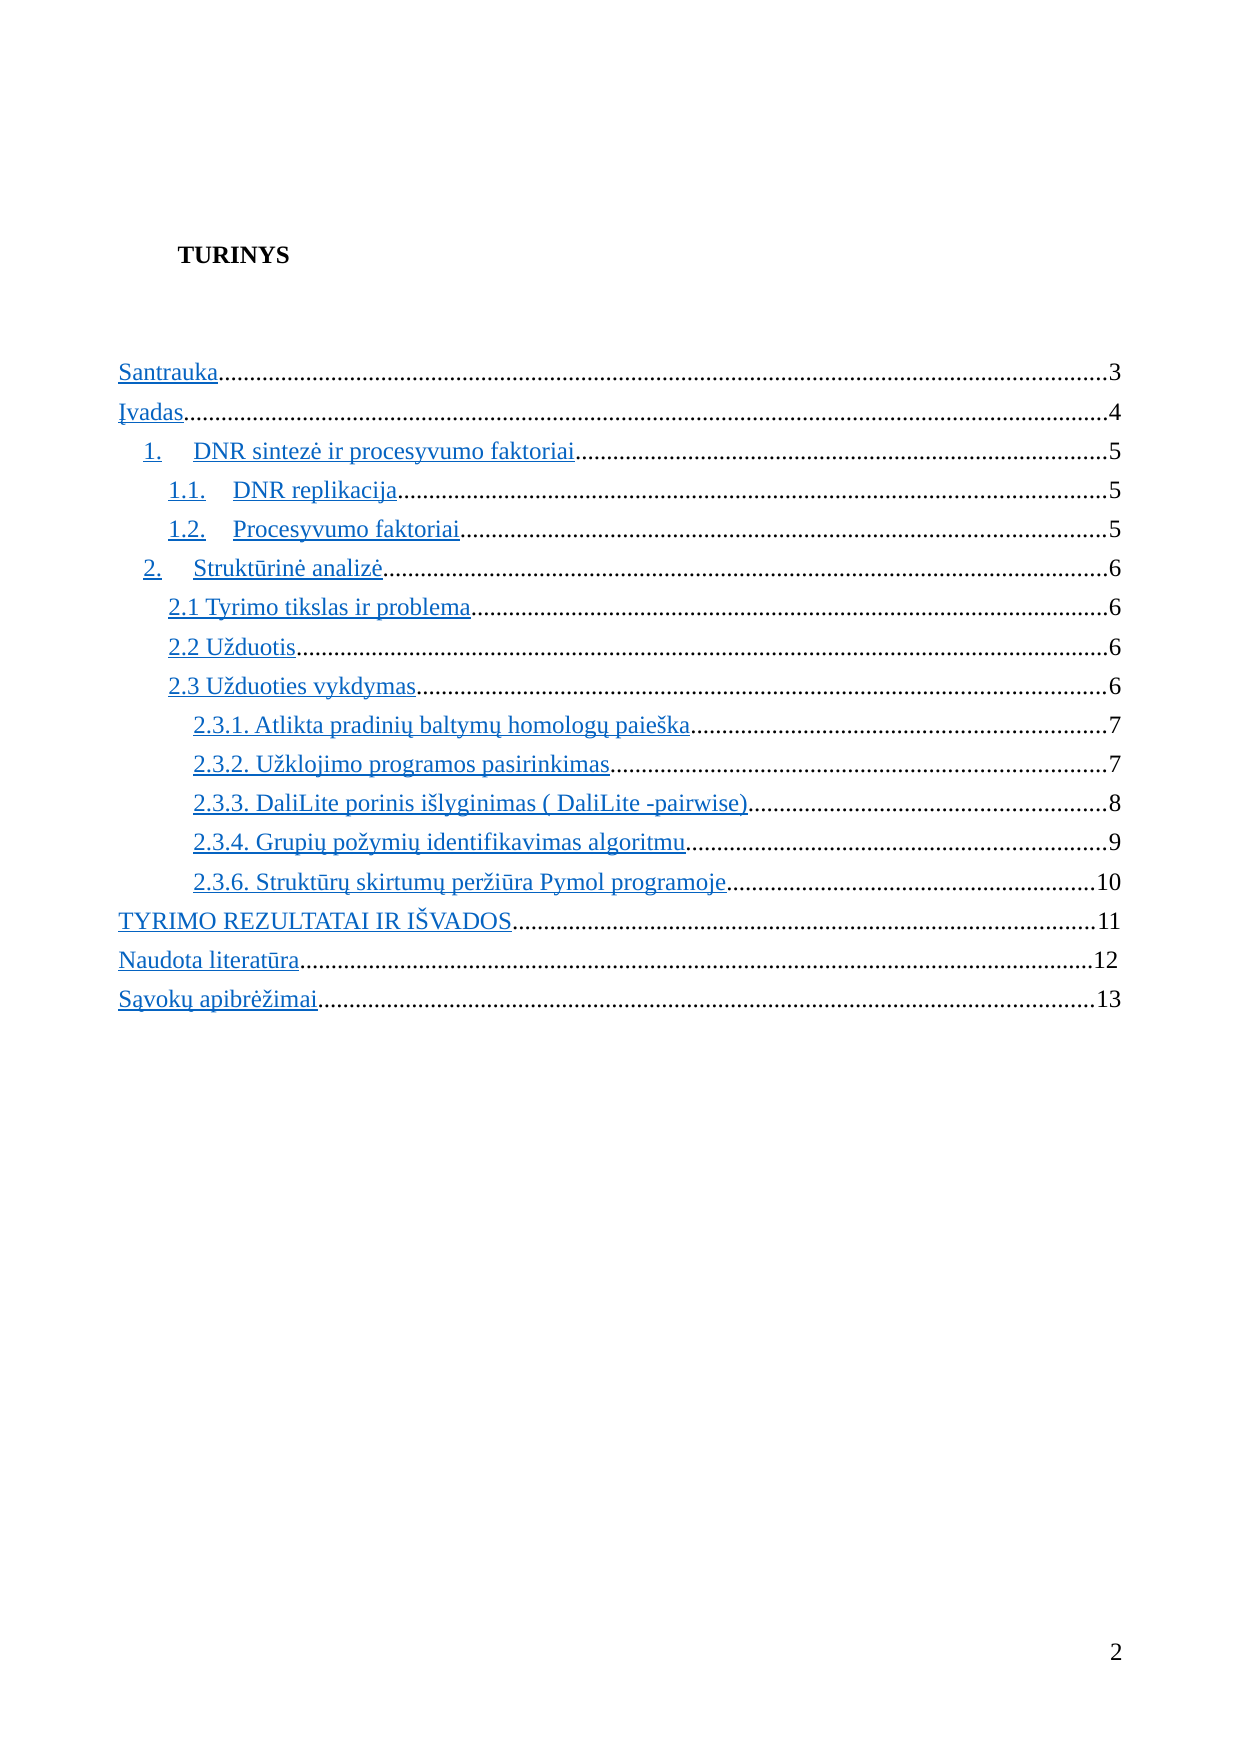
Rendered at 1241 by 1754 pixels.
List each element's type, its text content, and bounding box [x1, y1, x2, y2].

text Santrauka 3 [118, 357, 1122, 386]
text 2.3 Užduoties vykdymas 6 [168, 671, 1122, 699]
text 2.3.1. Atlikta pradinių baltymų homologų paieška 7 [193, 710, 1122, 739]
text TYRIMO REZULTATAI IR IŠVADOS 11 [118, 906, 1122, 934]
text 2.2 Užduotis 6 [168, 632, 1122, 660]
text 2.3.4. Grupių požymių identifikavimas algoritmu 9 [193, 827, 1122, 856]
text 2. Struktūrinė analizė 6 [143, 553, 1122, 582]
text 2.1 Tyrimo tikslas ir problema 6 [168, 592, 1122, 621]
text 1.2. Procesyvumo faktoriai 5 [168, 514, 1122, 543]
text 2.3.6. Struktūrų skirtumų peržiūra Pymol programoje 10 [193, 867, 1122, 895]
text Sąvokų apibrėžimai 13 [118, 984, 1122, 1013]
text 2.3.3. DaliLite porinis išlyginimas ( DaliLite -pairwise) 8 [193, 788, 1122, 817]
text Naudota literatūra...............................................................................................................................12 [118, 945, 1122, 974]
text 1.1. DNR replikacija 5 [168, 475, 1122, 504]
text TURINYS [118, 240, 1122, 269]
text Įvadas 4 [118, 397, 1122, 425]
text 2.3.2. Užklojimo programos pasirinkimas 7 [193, 749, 1122, 778]
text 1. DNR sintezė ir procesyvumo faktoriai 5 [143, 436, 1122, 464]
